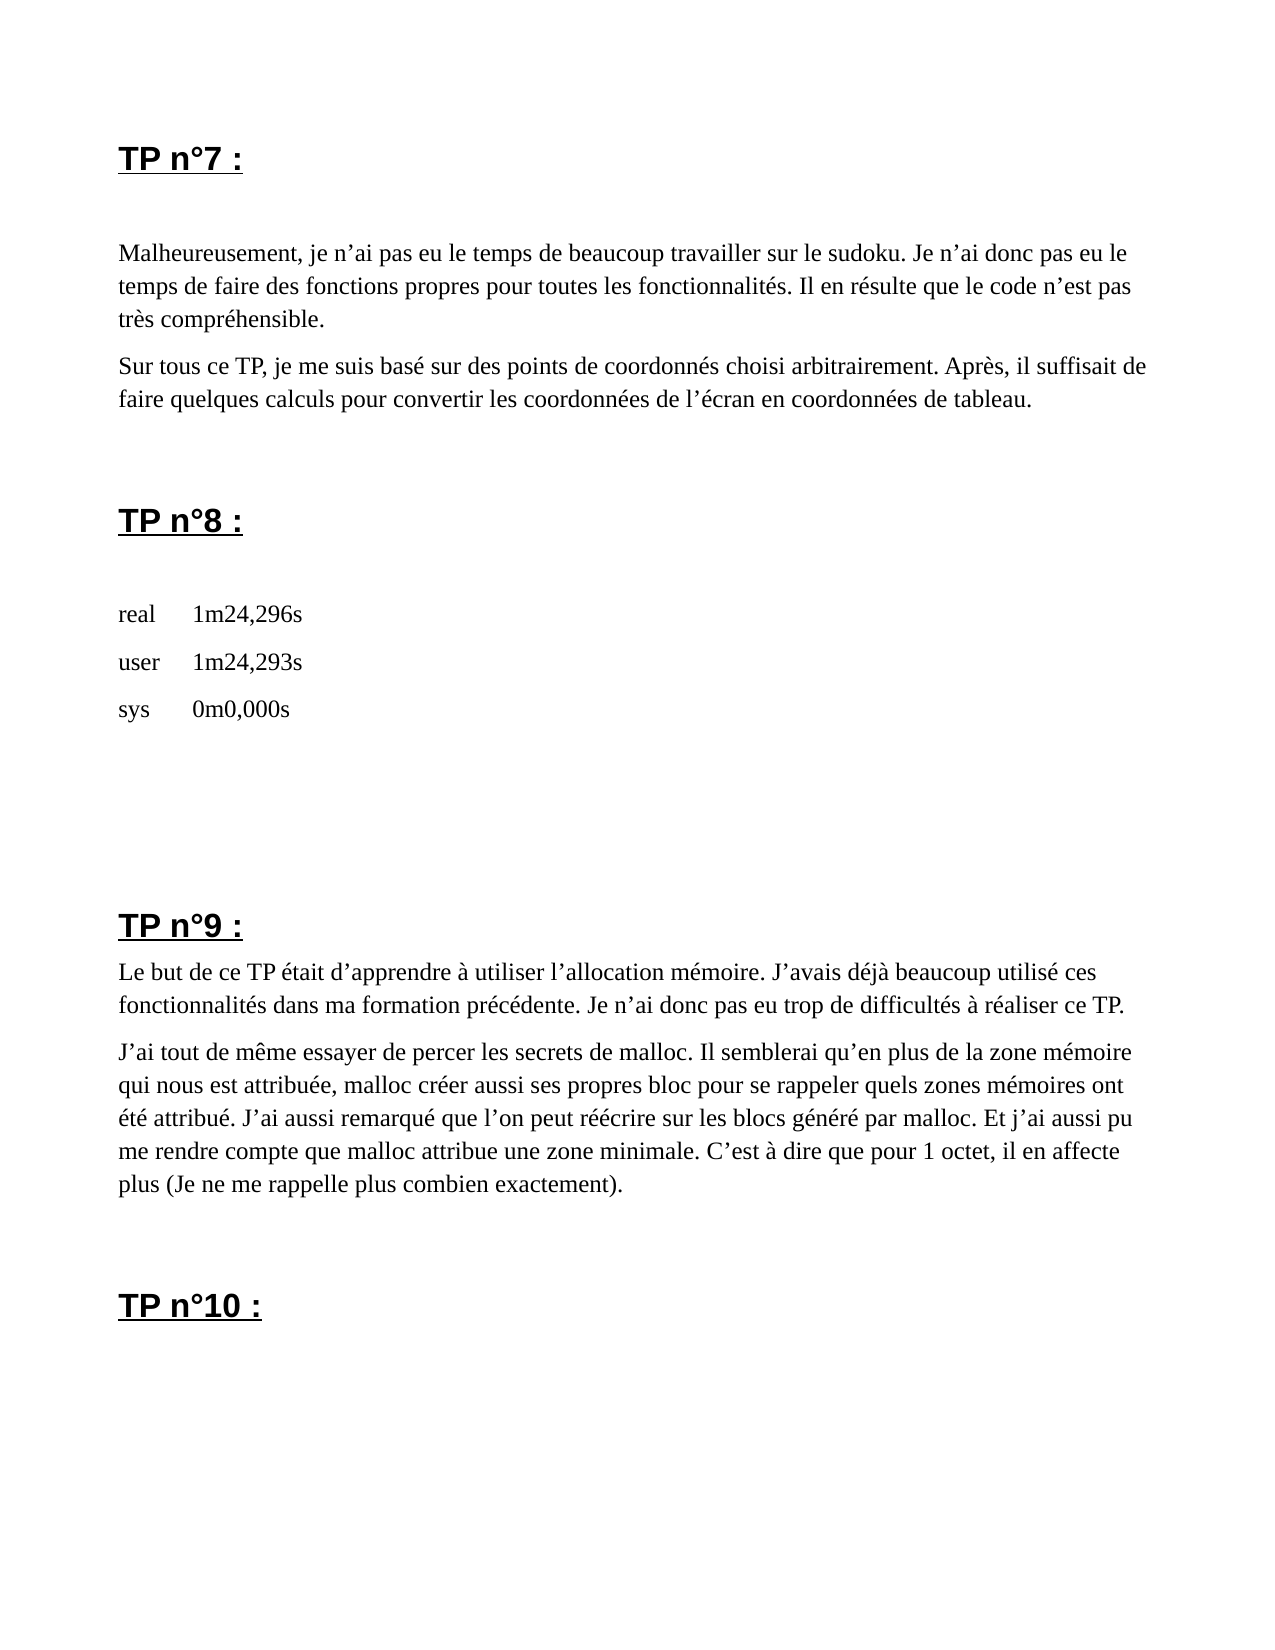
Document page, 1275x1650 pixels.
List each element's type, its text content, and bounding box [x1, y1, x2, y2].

text user 1m24,293s [118, 647, 1157, 676]
text Malheureusement, je n’ai pas eu le temps de beaucoup travailler sur le sudoku. Je n’ai donc pas eu le temps de faire des fonctions propres pour toutes les fonctionnalités. Il en résulte que le code n’est pas très compréhensible. [118, 238, 1157, 332]
subtitle TP n°7 : [118, 139, 1157, 178]
subtitle TP n°8 : [118, 500, 1157, 539]
subtitle TP n°9 : [118, 906, 1157, 944]
text Sur tous ce TP, je me suis basé sur des points de coordonnés choisi arbitrairement. Après, il suffisait de faire quelques calculs pour convertir les coordonnées de l’écran en coordonnées de tableau. [118, 351, 1157, 413]
text J’ai tout de même essayer de percer les secrets de malloc. Il semblerai qu’en plus de la zone mémoire qui nous est attribuée, malloc créer aussi ses propres bloc pour se rappeler quels zones mémoires ont été attribué. J’ai aussi remarqué que l’on peut réécrire sur les blocs généré par malloc. Et j’ai aussi pu me rendre compte que malloc attribue une zone minimale. C’est à dire que pour 1 octet, il en affecte plus (Je ne me rappelle plus combien exactement). [118, 1037, 1157, 1198]
text real 1m24,296s [118, 599, 1157, 628]
subtitle TP n°10 : [118, 1286, 1157, 1324]
text sys 0m0,000s [118, 694, 1157, 723]
text Le but de ce TP était d’apprendre à utiliser l’allocation mémoire. J’avais déjà beaucoup utilisé ces fonctionnalités dans ma formation précédente. Je n’ai donc pas eu trop de difficultés à réaliser ce TP. [118, 957, 1157, 1018]
